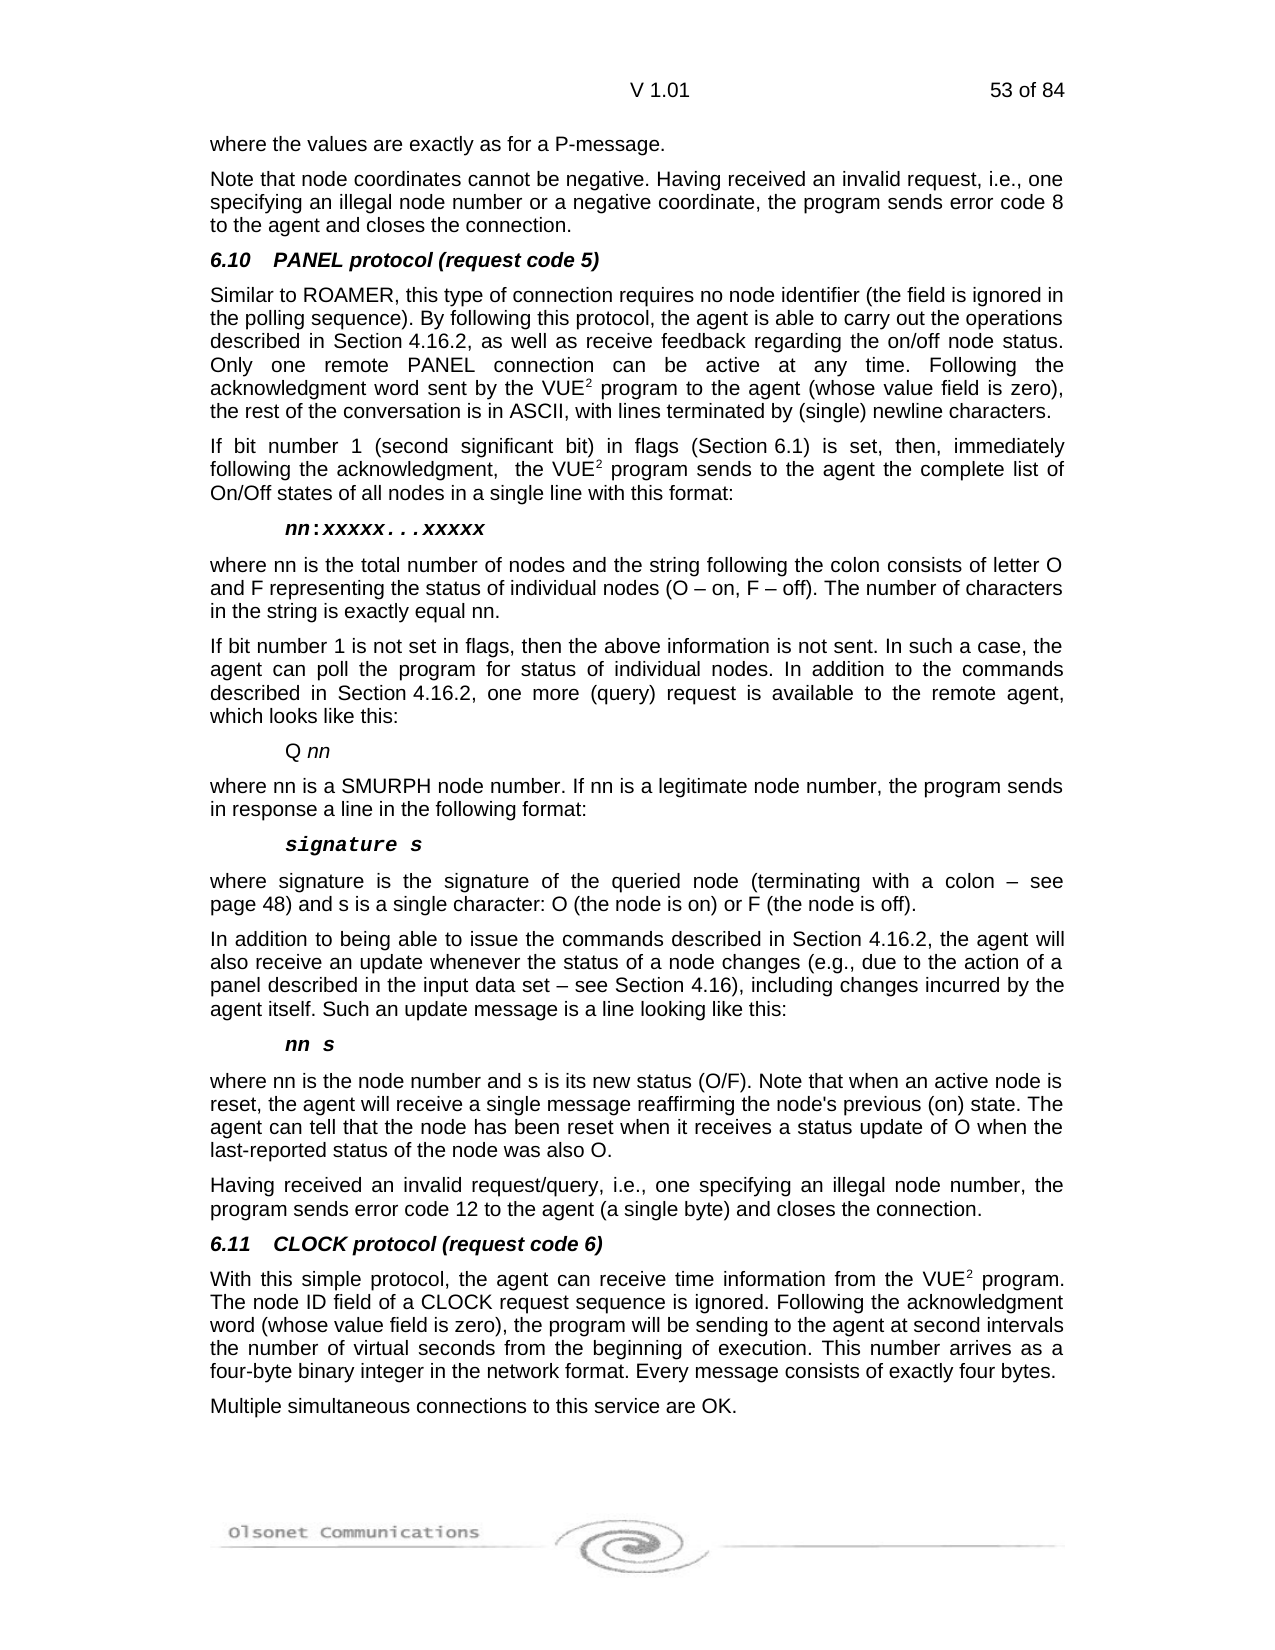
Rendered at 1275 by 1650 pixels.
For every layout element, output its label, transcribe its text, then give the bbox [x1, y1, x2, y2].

subtitle PANEL protocol (request code 5) [210, 249, 1065, 272]
text Note that node coordinates cannot be negative. Having received an invalid request, i.e., one specifying an illegal node number or a negative coordinate, the program sends error code 8 to the agent and closes the connection. [210, 167, 1065, 237]
text where the values are exactly as for a P-message. [210, 132, 1065, 155]
text nn s [210, 1032, 1065, 1057]
text Having received an invalid request/query, i.e., one specifying an illegal node number, the program sends error code 12 to the agent (a single byte) and closes the connection. [210, 1174, 1065, 1220]
text If bit number 1 is not set in flags, then the above information is not sent. In such a case, the agent can poll the program for status of individual nodes. In addition to the commands described in Section 4.16.2, one more (query) request is available to the remote agent, which looks like this: [210, 634, 1065, 727]
text where signature is the signature of the queried node (terminating with a colon – see page 49) and s is a single character: O (the node is on) or F (the node is off). [210, 869, 1065, 916]
text signature s [210, 832, 1065, 858]
text where nn is the node number and s is its new status (O/F). Note that when an active node is reset, the agent will receive a single message reaffirming the node's previous (on) state. The agent can tell that the node has been reset when it receives a status update of O when the last-reported status of the node was also O. [210, 1069, 1065, 1162]
text Similar to ROAMER, this type of connection requires no node identifier (the field is ignored in the polling sequence). By following this protocol, the agent is able to carry out the operations described in Section 4.16.2, as well as receive feedback regarding the on/off node status. Only one remote PANEL connection can be active at any time. Following the acknowledgment word sent by the VUE2 program to the agent (whose value field is zero), the rest of the conversation is in ASCII, with lines terminated by (single) newline characters. [210, 284, 1065, 423]
text where nn is a SMURPH node number. If nn is a legitimate node number, the program sends in response a line in the following format: [210, 774, 1065, 821]
text Multiple simultaneous connections to this service are OK. [210, 1395, 1065, 1418]
text With this simple protocol, the agent can receive time information from the VUE2 program. The node ID field of a CLOCK request sequence is ignored. Following the acknowledgment word (whose value field is zero), the program will be sending to the agent at second intervals the number of virtual seconds from the beginning of execution. This number arrives as a four-byte binary integer in the network format. Every message consists of exactly four bytes. [210, 1267, 1065, 1383]
subtitle CLOCK protocol (request code 6) [210, 1232, 1065, 1255]
text In addition to being able to issue the commands described in Section 4.16.2, the agent will also receive an update whenever the status of a node changes (e.g., due to the action of a panel described in the input data set – see Section 4.16), including changes incurred by the agent itself. Such an update message is a line looking like this: [210, 928, 1065, 1021]
text nn:xxxxx...xxxxx [210, 516, 1065, 541]
picture [210, 1504, 1065, 1596]
text where nn is the total number of nodes and the string following the colon consists of letter O and F representing the status of individual nodes (O – on, F – off). The number of characters in the string is exactly equal nn. [210, 553, 1065, 623]
text If bit number 1 (second significant bit) in flags (Section 6.1) is set, then, immediately following the acknowledgment, the VUE2 program sends to the agent the complete list of On/Off states of all nodes in a single line with this format: [210, 435, 1065, 504]
text Q nn [210, 739, 1065, 762]
